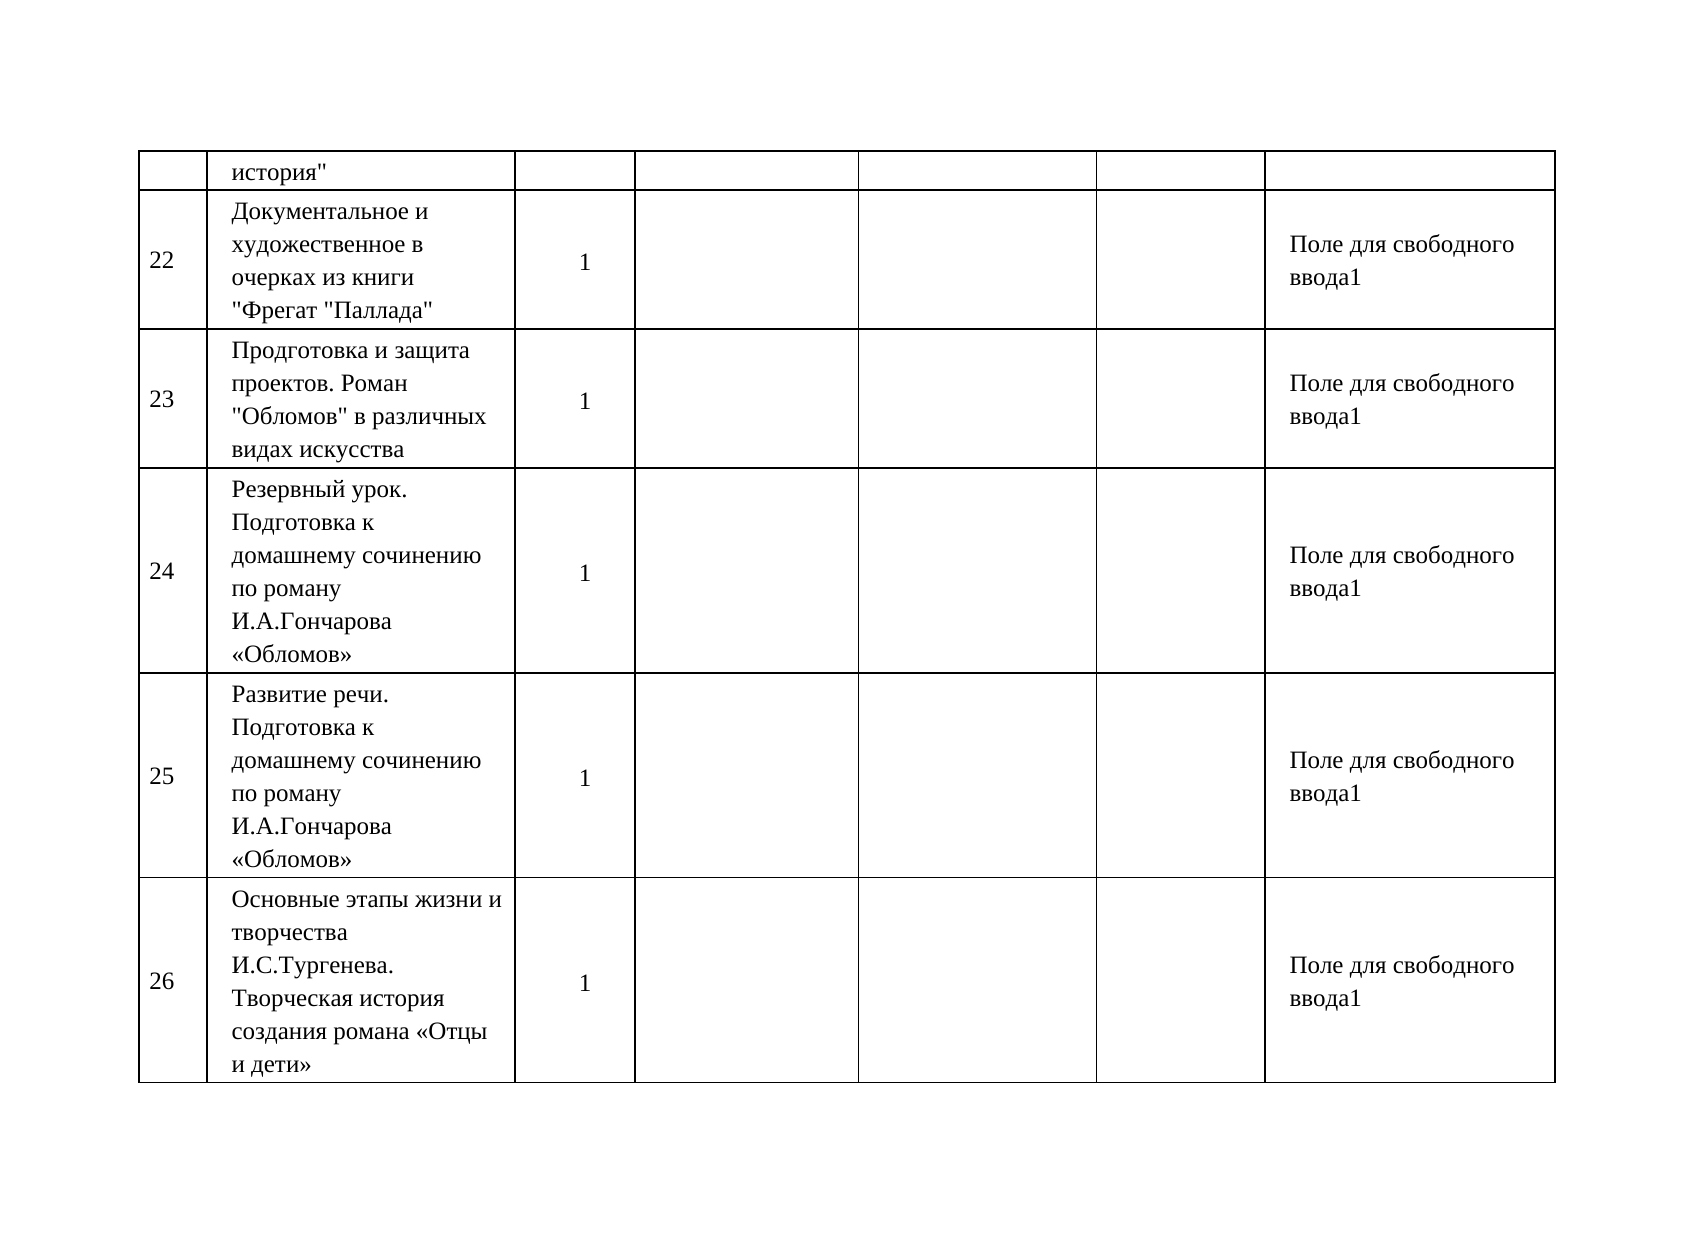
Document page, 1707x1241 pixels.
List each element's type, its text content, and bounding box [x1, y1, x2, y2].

table_cell 1 [516, 191, 634, 328]
table_cell [636, 469, 858, 672]
table_cell [1097, 469, 1264, 672]
table_cell [140, 152, 206, 189]
table_cell Поле для свободного ввода1 [1266, 674, 1554, 877]
table_cell Поле для свободного ввода1 [1266, 469, 1554, 672]
table_cell 26 [140, 878, 206, 1082]
table_cell [1097, 878, 1264, 1082]
table_cell Основные этапы жизни и творчества И.С.Тургенева. Творческая история создания романа «Отцы и дети» [208, 878, 514, 1082]
table_cell [636, 191, 858, 328]
table_cell 25 [140, 674, 206, 877]
table_cell [859, 191, 1096, 328]
table_cell 1 [516, 330, 634, 467]
table_cell [859, 330, 1096, 467]
table_cell [1097, 330, 1264, 467]
table_cell [636, 152, 858, 189]
table_cell [1266, 152, 1554, 189]
table_cell 23 [140, 330, 206, 467]
table_cell [859, 152, 1096, 189]
table_cell [516, 152, 634, 189]
table_cell [1097, 674, 1264, 877]
table_cell 1 [516, 674, 634, 877]
table_cell [636, 674, 858, 877]
table_cell 24 [140, 469, 206, 672]
table_cell [636, 330, 858, 467]
table_cell Резервный урок. Подготовка к домашнему сочинению по роману И.А.Гончарова «Обломов» [208, 469, 514, 672]
table_cell 1 [516, 469, 634, 672]
table_cell история" [208, 152, 514, 189]
table_cell [1097, 152, 1264, 189]
table_cell Поле для свободного ввода1 [1266, 878, 1554, 1082]
table_cell Развитие речи. Подготовка к домашнему сочинению по роману И.А.Гончарова «Обломов» [208, 674, 514, 877]
table_cell [636, 878, 858, 1082]
table_cell 1 [516, 878, 634, 1082]
table_cell Поле для свободного ввода1 [1266, 191, 1554, 328]
table_cell 22 [140, 191, 206, 328]
table_cell [859, 674, 1096, 877]
table_cell Поле для свободного ввода1 [1266, 330, 1554, 467]
table_cell Продготовка и защита проектов. Роман "Обломов" в различных видах искусства [208, 330, 514, 467]
table_cell [859, 469, 1096, 672]
table_cell [859, 878, 1096, 1082]
table_cell [1097, 191, 1264, 328]
table_cell Документальное и художественное в очерках из книги "Фрегат "Паллада" [208, 191, 514, 328]
